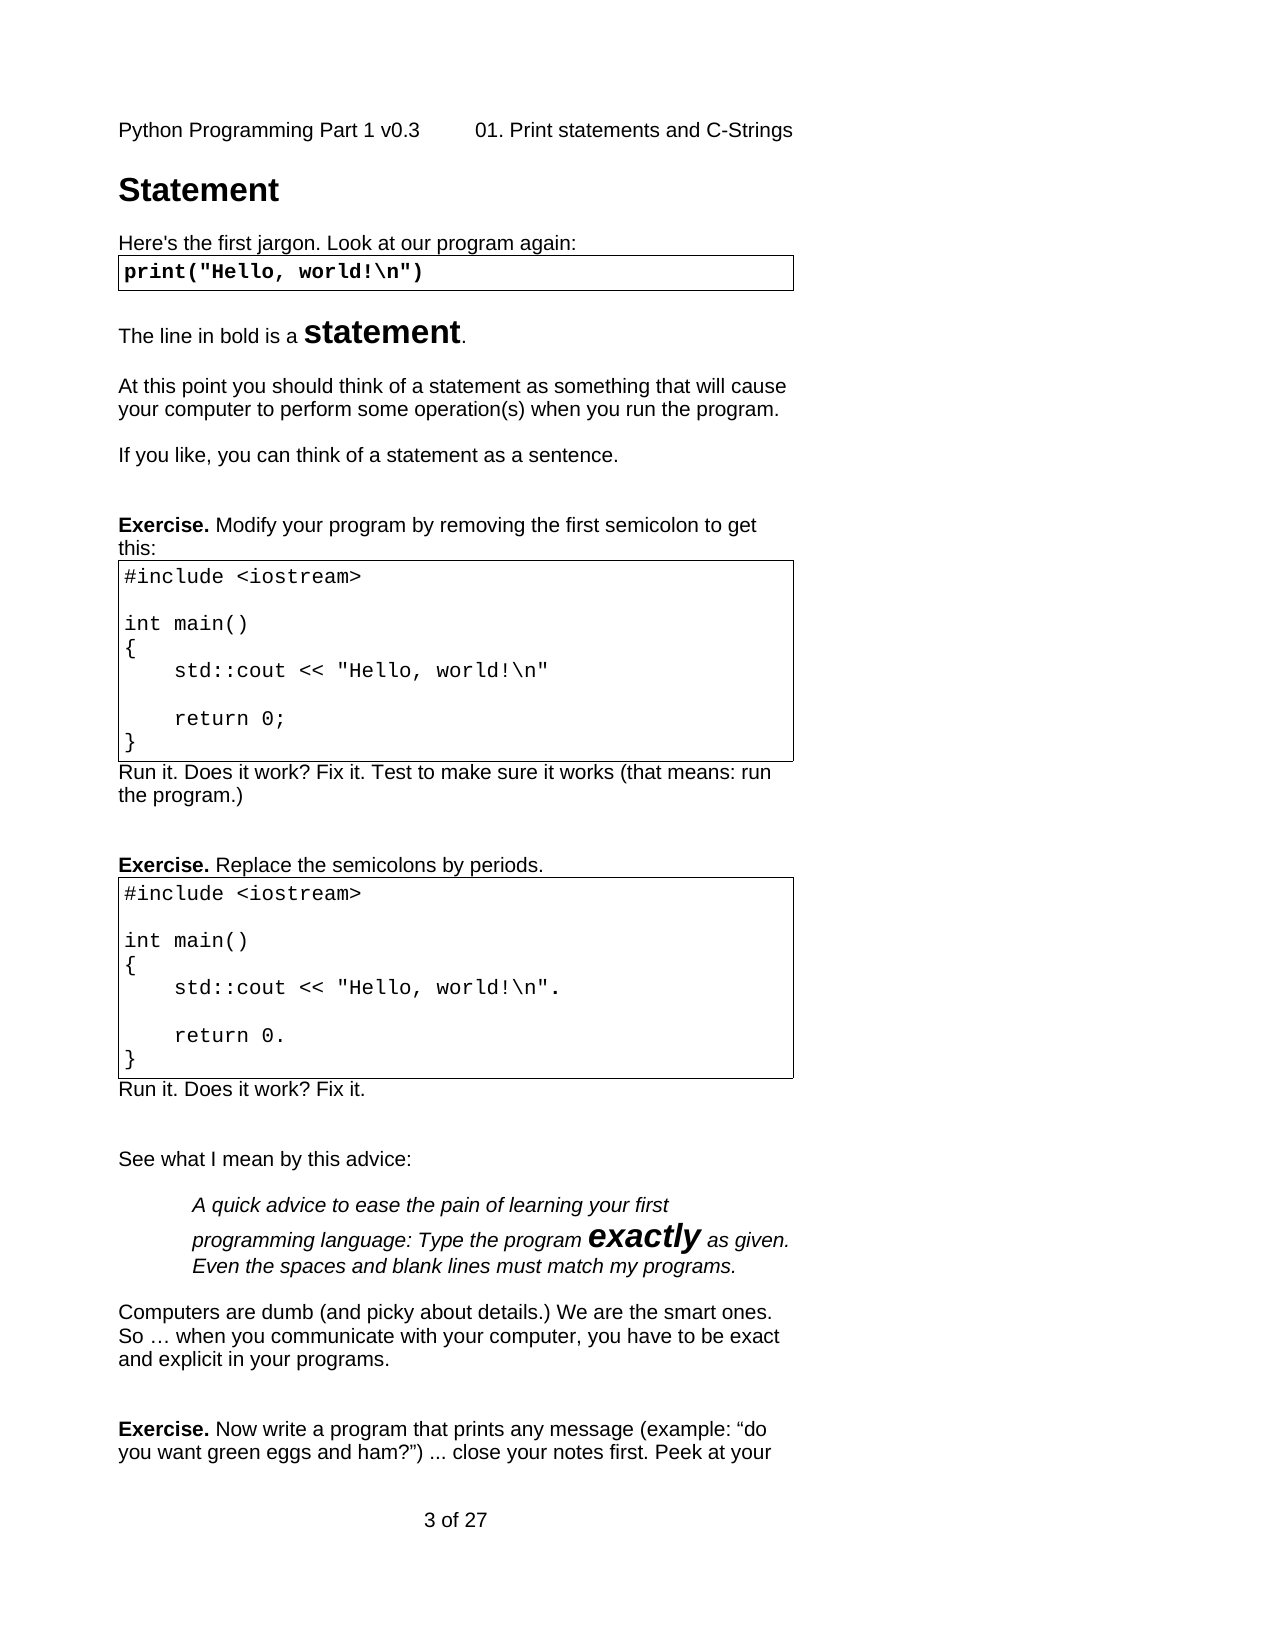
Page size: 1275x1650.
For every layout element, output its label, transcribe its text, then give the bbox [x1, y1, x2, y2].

text Exercise. Modify your program by removing the first semicolon to get this: [118, 513, 793, 560]
text Here's the first jargon. Look at our program again: [118, 232, 793, 255]
text Run it. Does it work? Fix it. Test to make sure it works (that means: run the program.) [118, 762, 793, 807]
table_header #include <iostream> int main() { std::cout << "Hello, world!\n" return 0; } [119, 561, 793, 761]
text A quick advice to ease the pain of learning your first programming language: Type the program exactly as given. Even the spaces and blank lines must match my programs. [192, 1194, 793, 1278]
text Run it. Does it work? Fix it. [118, 1079, 793, 1101]
text At this point you should think of a statement as something that will cause your computer to perform some operation(s) when you run the program. [118, 374, 793, 421]
text Exercise. Replace the semicolons by periods. [118, 854, 793, 877]
text See what I mean by this advice: [118, 1147, 793, 1171]
table_header print("Hello, world!\n") [119, 256, 793, 290]
text Exercise. Now write a program that prints any message (example: “do you want green eggs and ham?”) ... close your notes first. Peek at your [118, 1417, 793, 1463]
table_header #include <iostream> int main() { std::cout << "Hello, world!\n". return 0. } [119, 878, 793, 1078]
text If you like, you can think of a statement as a sentence. [118, 444, 793, 467]
text Computers are dumb (and picky about details.) We are the smart ones. So … when you communicate with your computer, you have to be exact and explicit in your programs. [118, 1301, 793, 1371]
text Statement [118, 171, 793, 209]
text The line in bold is a statement. [118, 314, 793, 351]
